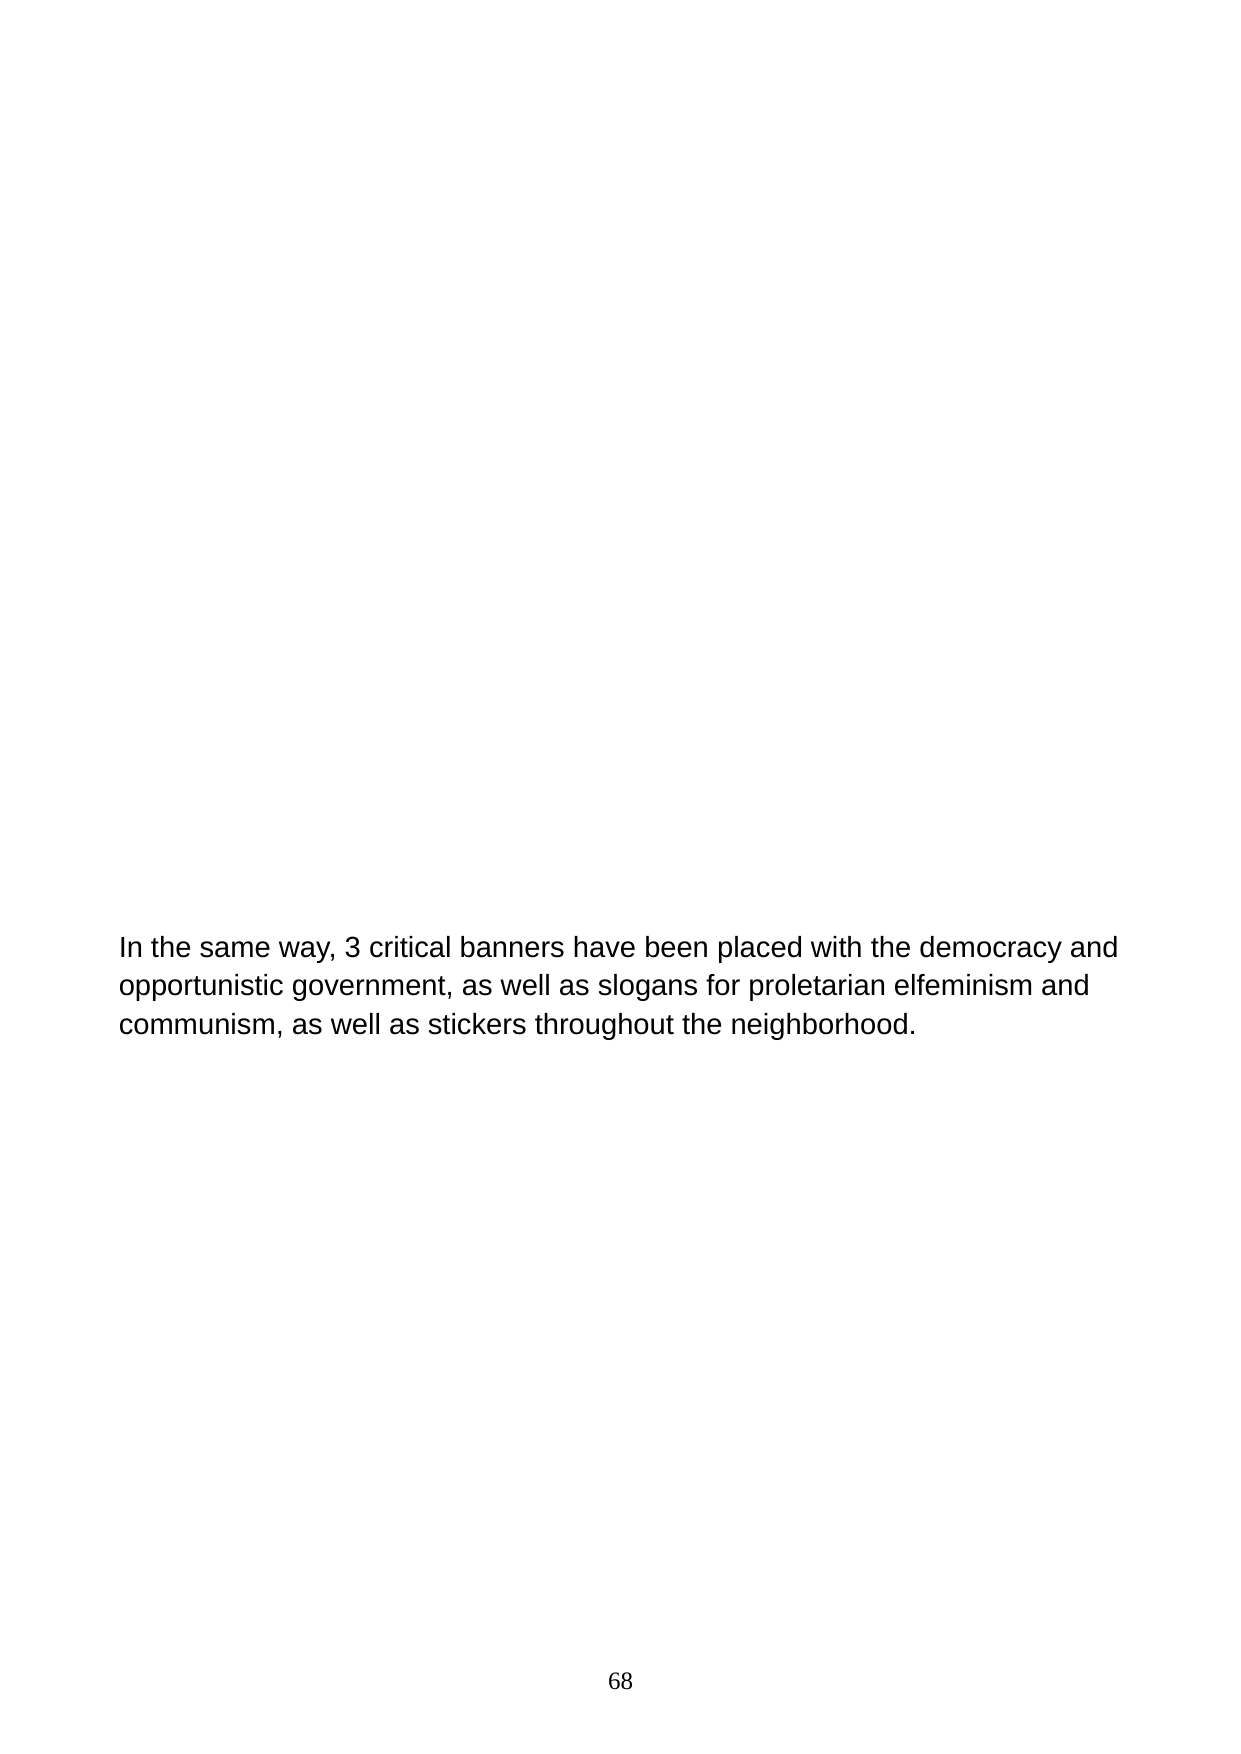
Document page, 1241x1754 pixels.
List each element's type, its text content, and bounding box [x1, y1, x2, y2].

text In the same way, 3 critical banners have been placed with the democracy and opportunistic government, as well as slogans for proletarian elfeminism and communism, as well as stickers throughout the neighborhood. [118, 118, 1122, 1040]
